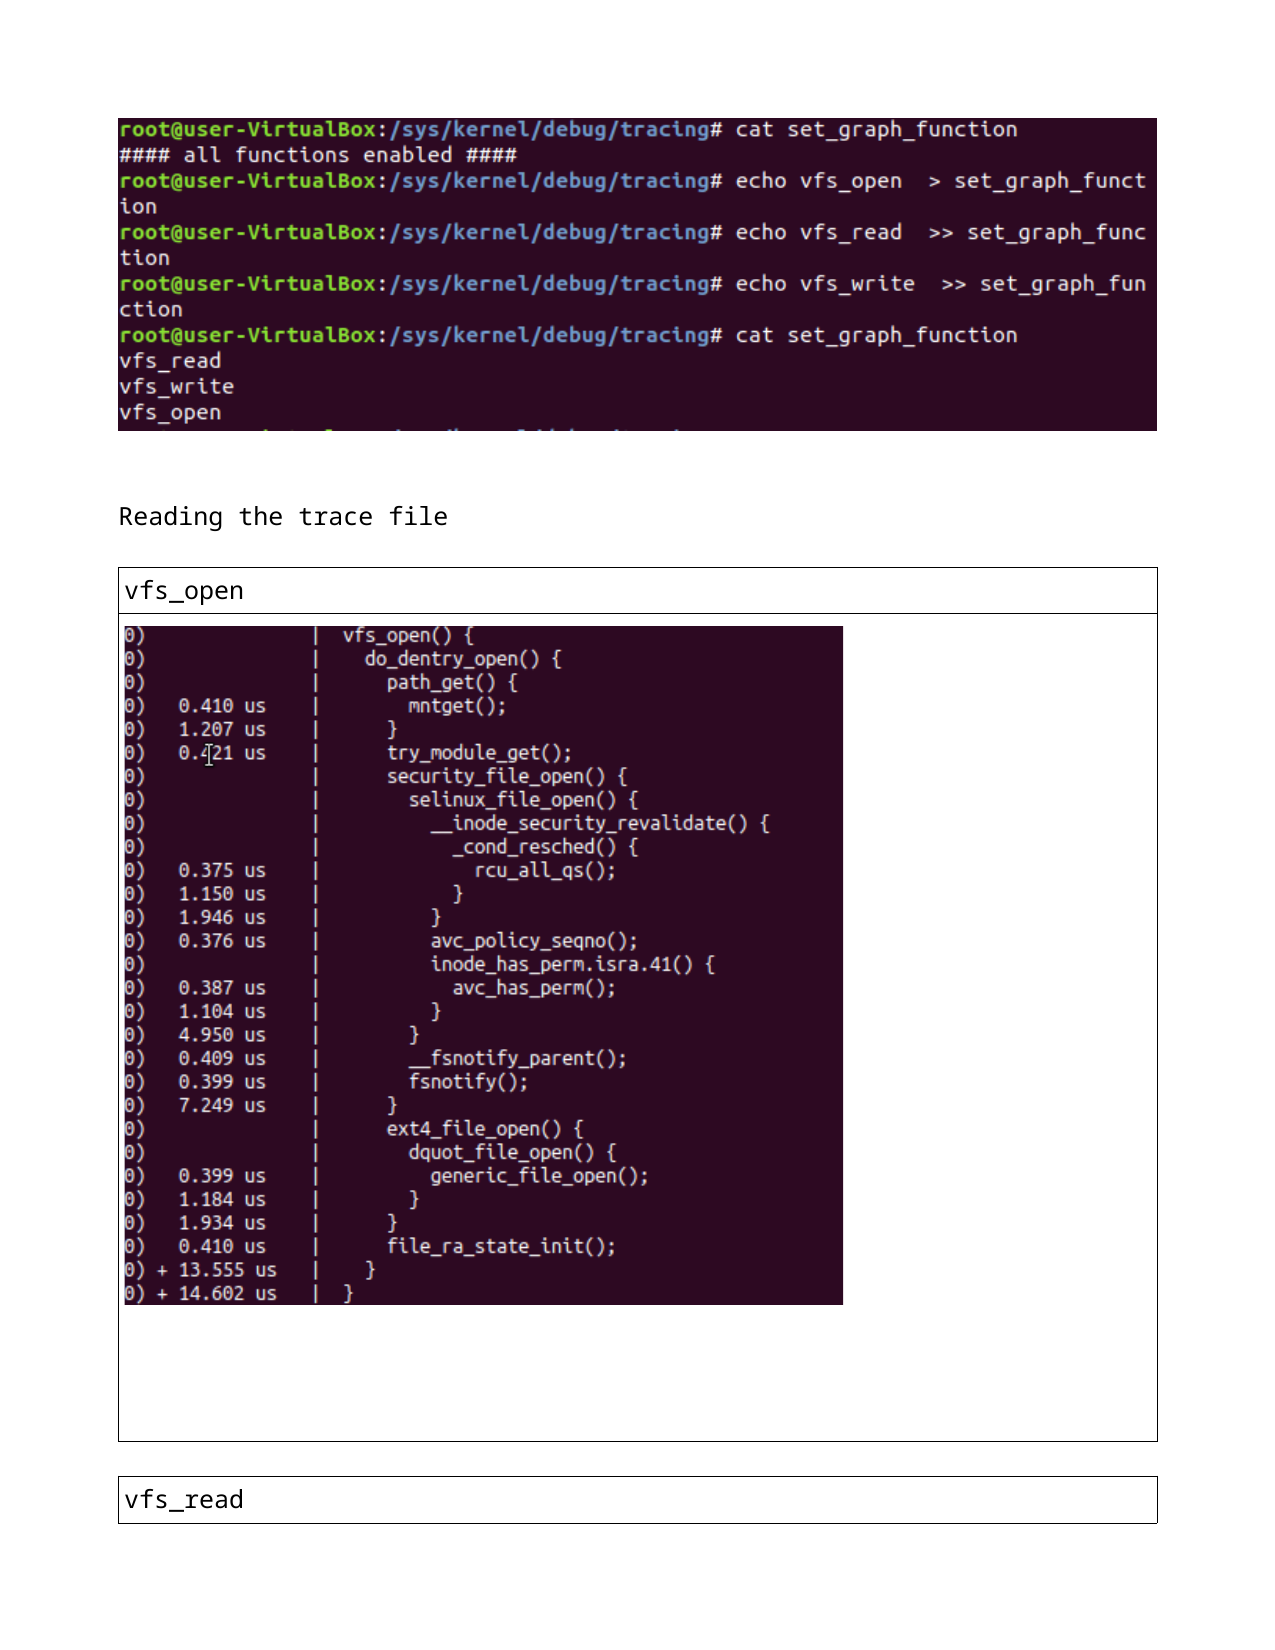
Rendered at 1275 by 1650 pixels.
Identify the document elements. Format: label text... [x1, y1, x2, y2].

text Reading the trace file [118, 499, 1157, 533]
table_cell [119, 614, 1157, 1441]
table_header vfs_open [119, 568, 1157, 612]
picture [124, 626, 844, 1305]
picture [118, 118, 1157, 431]
table_header vfs_read [119, 1477, 1157, 1522]
